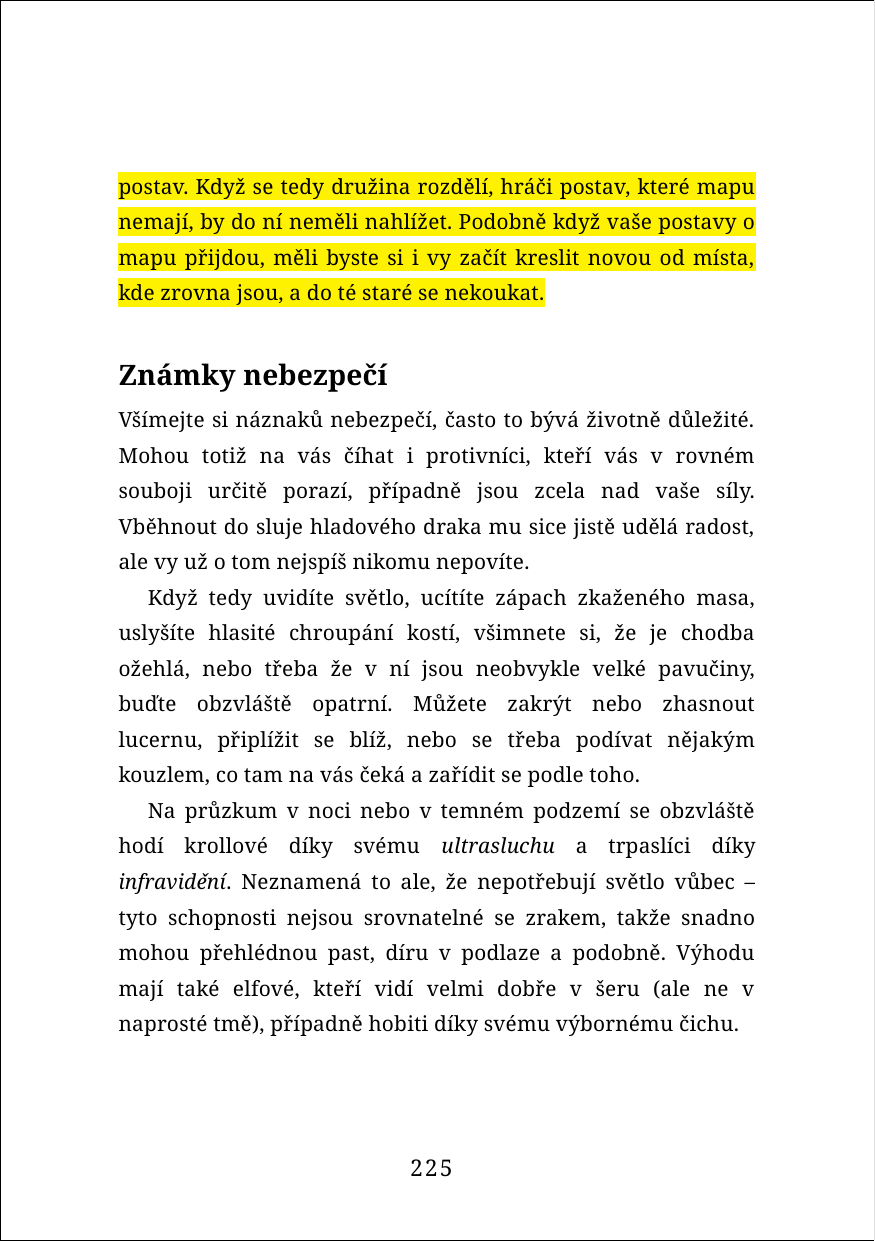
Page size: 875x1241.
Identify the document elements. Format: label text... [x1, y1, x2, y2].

subtitle Známky nebezpečí [118, 355, 756, 393]
text Všímejte si náznaků nebezpečí, často to bývá životně důležité. Mohou totiž na vás číhat i protivníci, kteří vás v rovném souboji určitě porazí, případně jsou zcela nad vaše síly. Vběhnout do sluje hladového draka mu sice jistě udělá radost, ale vy už o tom nejspíš nikomu nepovíte. Když tedy uvidíte světlo, ucítíte zápach zkaženého masa, uslyšíte hlasité chroupání kostí, všimnete si, že je chodba ožehlá, nebo třeba že v ní jsou neobvykle velké pavučiny, buďte obzvláště opatrní. Můžete zakrýt nebo zhasnout lucernu, připlížit se blíž, nebo se třeba podívat nějakým kouzlem, co tam na vás čeká a zařídit se podle toho. Na průzkum v noci nebo v temném podzemí se obzvláště hodí krollové díky svému ultrasluchu a trpaslíci díky infravidění. Neznamená to ale, že nepotřebují světlo vůbec – tyto schopnosti nejsou srovnatelné se zrakem, takže snadno mohou přehlédnou past, díru v podlaze a podobně. Výhodu mají také elfové, kteří vidí velmi dobře v šeru (ale ne v naprosté tmě), případně hobiti díky svému výbornému čichu. [118, 405, 756, 1038]
text postav. Když se tedy družina rozdělí, hráči postav, které mapu nemají, by do ní neměli nahlížet. Podobně když vaše postavy o mapu přijdou, měli byste si i vy začít kreslit novou od místa, kde zrovna jsou, a do té staré se nekoukat. [118, 172, 756, 307]
